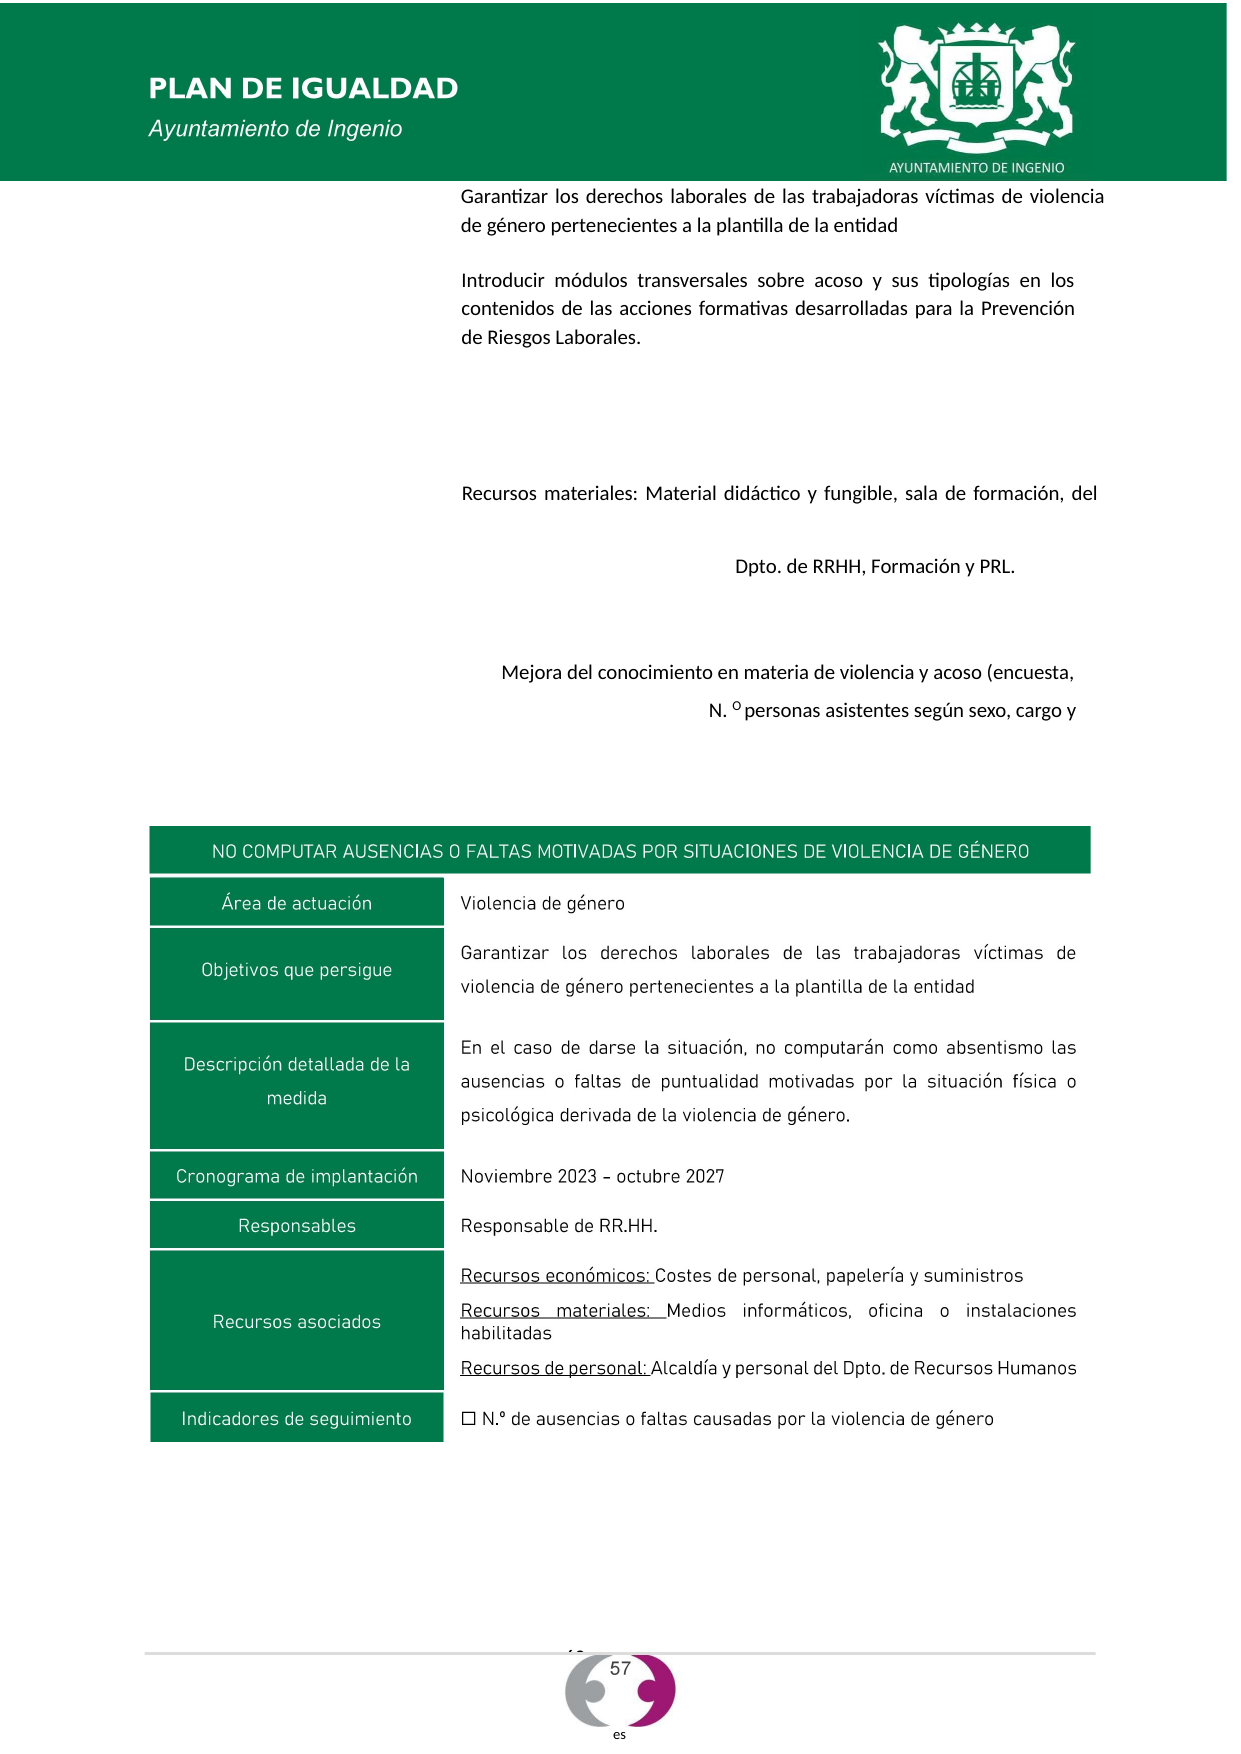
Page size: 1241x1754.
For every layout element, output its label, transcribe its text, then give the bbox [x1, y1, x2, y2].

text Garantizar los derechos laborales de las trabajadoras víctimas de violencia de género pertenecientes a la plantilla de la entidad [461, 181, 1106, 237]
text Mejora del conocimiento en materia de violencia y acoso (encuesta, [162, 659, 1075, 684]
text Recursos materiales: Material didáctico y fungible, sala de formación, del Dpto. de RRHH, Formación y PRL. [462, 481, 1099, 579]
text Introducir módulos transversales sobre acoso y sus tipologías en los contenidos de las acciones formativas desarrolladas para la Prevención de Riesgos Laborales. [461, 267, 1076, 349]
text N. O personas asistentes según sexo, cargo y [162, 697, 1076, 722]
